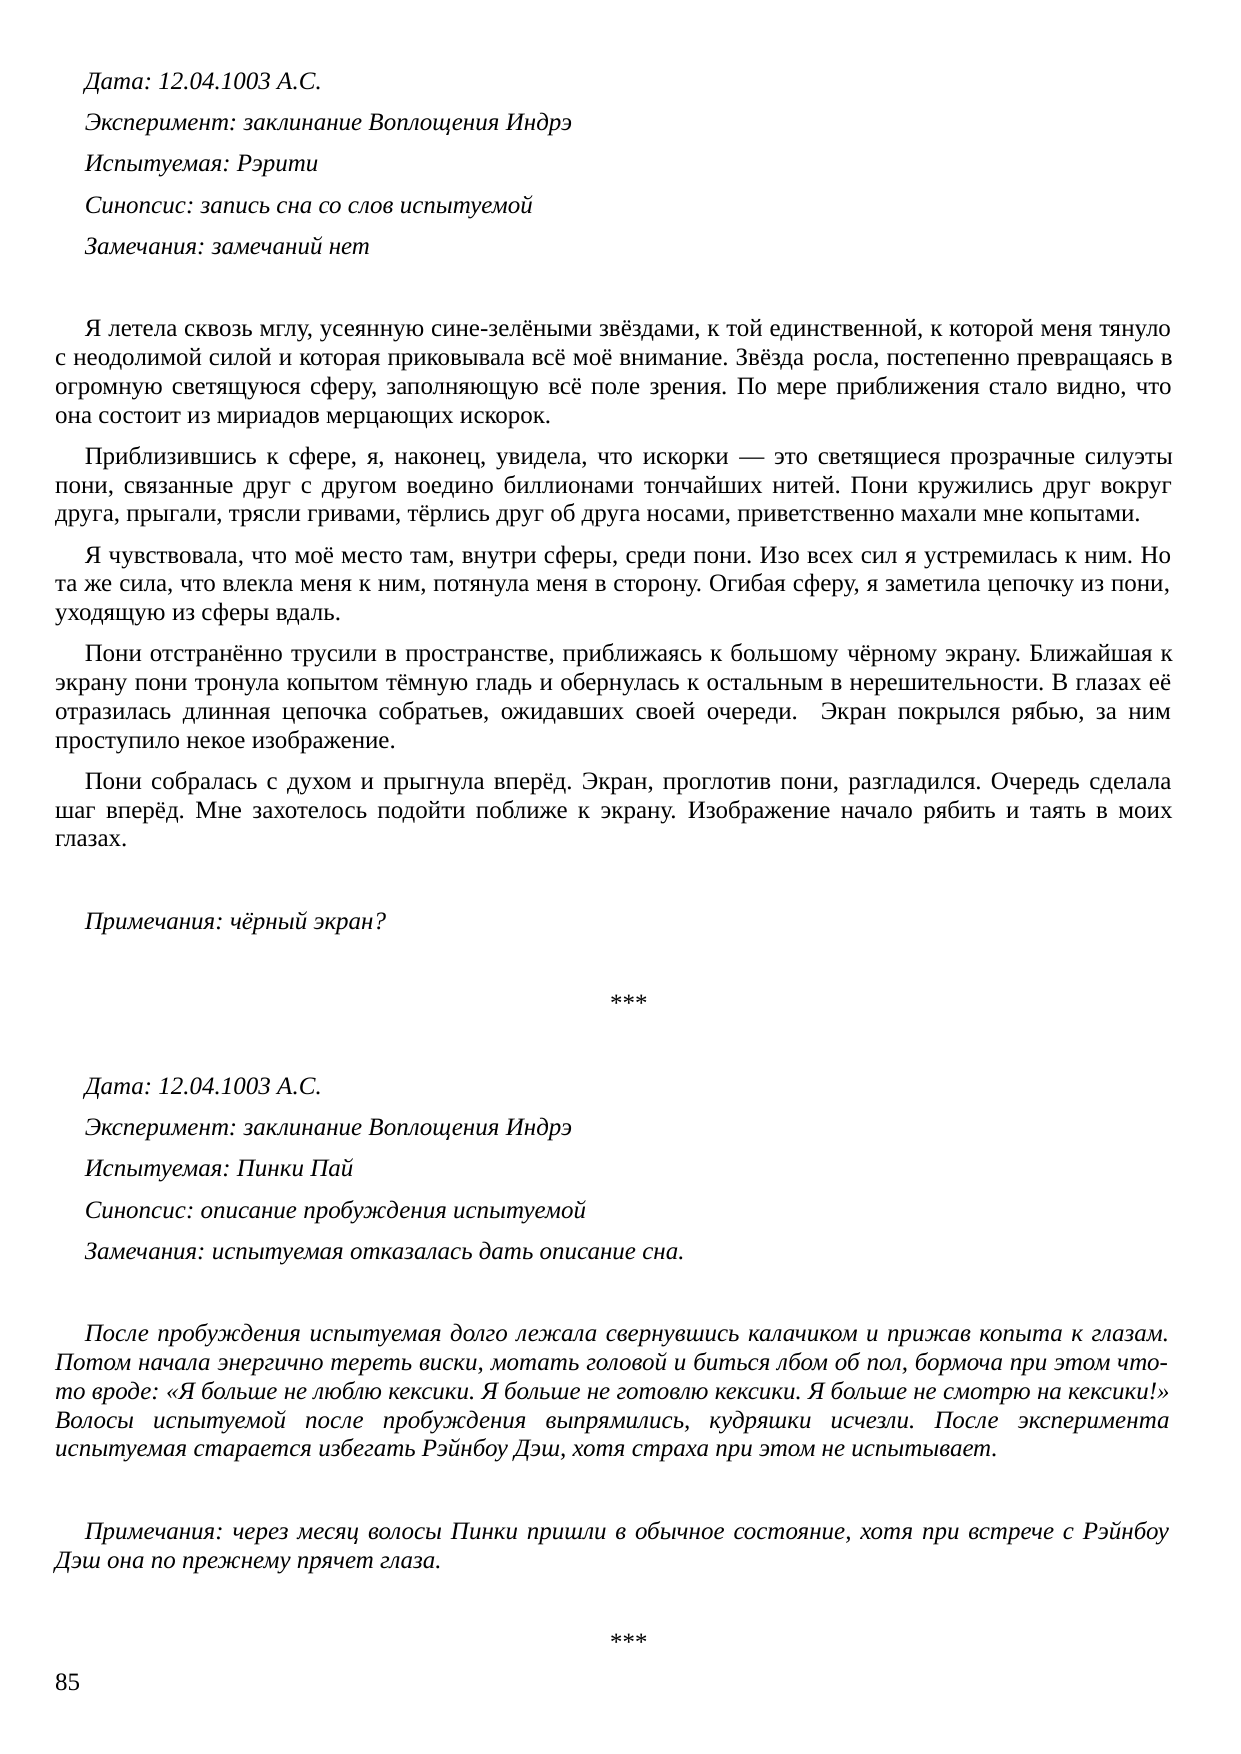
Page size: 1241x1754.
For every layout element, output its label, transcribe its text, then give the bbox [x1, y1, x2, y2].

text Пони собралась с духом и прыгнула вперёд. Экран, проглотив пони, разгладился. Очередь сделала шаг вперёд. Мне захотелось подойти поближе к экрану. Изображение начало рябить и таять в моих глазах. [55, 766, 1173, 852]
text Я летела сквозь мглу, усеянную сине-зелёными звёздами, к той единственной, к которой меня тянуло с неодолимой силой и которая приковывала всё моё внимание. Звёзда росла, постепенно превращаясь в огромную светящуюся сферу, заполняющую всё поле зрения. По мере приближения стало видно, что она состоит из мириадов мерцающих искорок. [55, 313, 1173, 428]
text Испытуемая: Пинки Пай [55, 1153, 1173, 1182]
text После пробуждения испытуемая долго лежала свернувшись калачиком и прижав копыта к глазам. Потом начала энергично тереть виски, мотать головой и биться лбом об пол, бормоча при этом что-то вроде: «Я больше не люблю кексики. Я больше не готовлю кексики. Я больше не смотрю на кексики!» Волосы испытуемой после пробуждения выпрямились, кудряшки исчезли. После эксперимента испытуемая старается избегать Рэйнбоу Дэш, хотя страха при этом не испытывает. [55, 1318, 1173, 1462]
text Дата: 12.04.1003 А.С. [55, 1071, 1173, 1100]
text Синопсис: запись сна со слов испытуемой [55, 190, 1173, 218]
text Замечания: замечаний нет [55, 231, 1173, 260]
text Эксперимент: заклинание Воплощения Индрэ [55, 1112, 1173, 1141]
text Эксперимент: заклинание Воплощения Индрэ [55, 107, 1173, 136]
text Я чувствовала, что моё место там, внутри сферы, среди пони. Изо всех сил я устремилась к ним. Но та же сила, что влекла меня к ним, потянула меня в сторону. Огибая сферу, я заметила цепочку из пони, уходящую из сферы вдаль. [55, 540, 1173, 626]
text Испытуемая: Рэрити [55, 148, 1173, 177]
text Примечания: чёрный экран? [55, 906, 1173, 935]
text Приблизившись к сфере, я, наконец, увидела, что искорки — это светящиеся прозрачные силуэты пони, связанные друг с другом воедино биллионами тончайших нитей. Пони кружились друг вокруг друга, прыгали, трясли гривами, тёрлись друг об друга носами, приветственно махали мне копытами. [55, 441, 1173, 527]
text Пони отстранённо трусили в пространстве, приближаясь к большому чёрному экрану. Ближайшая к экрану пони тронула копытом тёмную гладь и обернулась к остальным в нерешительности. В глазах её отразилась длинная цепочка собратьев, ожидавших своей очереди. Экран покрылся рябью, за ним проступило некое изображение. [55, 638, 1173, 753]
text Примечания: через месяц волосы Пинки пришли в обычное состояние, хотя при встрече с Рэйнбоу Дэш она по прежнему прячет глаза. [55, 1516, 1173, 1573]
text *** [55, 1627, 1173, 1656]
text *** [55, 988, 1173, 1017]
text Замечания: испытуемая отказалась дать описание сна. [55, 1236, 1173, 1265]
text Синопсис: описание пробуждения испытуемой [55, 1195, 1173, 1223]
text Дата: 12.04.1003 А.С. [55, 66, 1173, 95]
